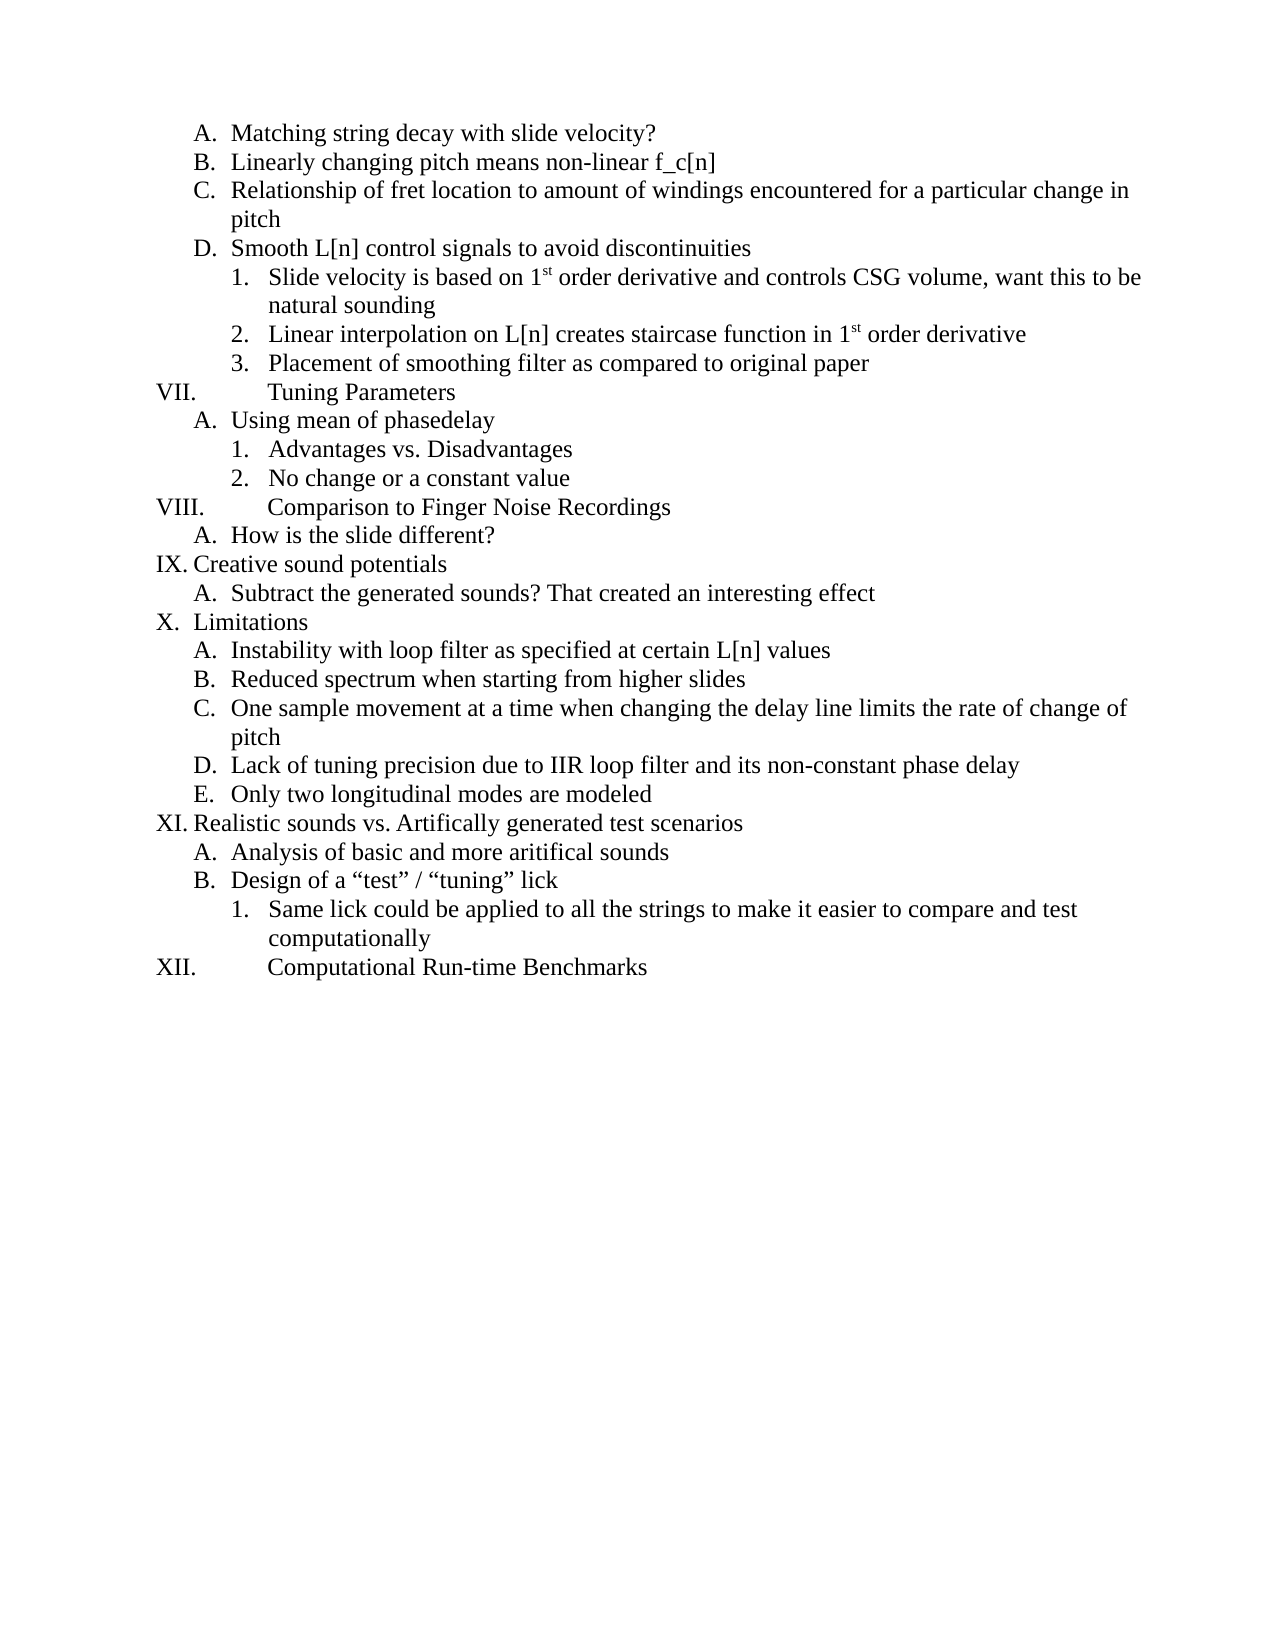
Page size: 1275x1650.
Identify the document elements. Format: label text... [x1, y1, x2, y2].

list Computational Run-time Benchmarks [156, 952, 1157, 981]
list Comparison to Finger Noise Recordings [156, 492, 1157, 521]
list Limitations [156, 607, 1157, 636]
list Only two longitudinal modes are modeled [193, 779, 1157, 808]
list Analysis of basic and more aritifical sounds [193, 837, 1157, 866]
list One sample movement at a time when changing the delay line limits the rate of change of pitch [193, 693, 1157, 751]
list Reduced spectrum when starting from higher slides [193, 664, 1157, 693]
list No change or a constant value [231, 463, 1157, 492]
list Instability with loop filter as specified at certain L[n] values [193, 636, 1157, 664]
list Subtract the generated sounds? That created an interesting effect [193, 578, 1157, 607]
list Placement of smoothing filter as compared to original paper [231, 348, 1157, 377]
list Creative sound potentials [156, 549, 1157, 578]
list Design of a “test” / “tuning” lick [193, 866, 1157, 894]
list Using mean of phasedelay [193, 406, 1157, 434]
list Realistic sounds vs. Artifically generated test scenarios [156, 808, 1157, 837]
list Linear interpolation on L[n] creates staircase function in 1st order derivative [231, 319, 1157, 348]
list Tuning Parameters [156, 377, 1157, 406]
list Matching string decay with slide velocity? [193, 118, 1157, 147]
list Lack of tuning precision due to IIR loop filter and its non-constant phase delay [193, 751, 1157, 779]
list Advantages vs. Disadvantages [231, 434, 1157, 463]
list Linearly changing pitch means non-linear f_c[n] [193, 147, 1157, 176]
list How is the slide different? [193, 521, 1157, 549]
list Relationship of fret location to amount of windings encountered for a particular change in pitch [193, 176, 1157, 233]
list Smooth L[n] control signals to avoid discontinuities [193, 233, 1157, 262]
list Same lick could be applied to all the strings to make it easier to compare and test computationally [231, 894, 1157, 952]
list Slide velocity is based on 1st order derivative and controls CSG volume, want this to be natural sounding [231, 262, 1157, 319]
